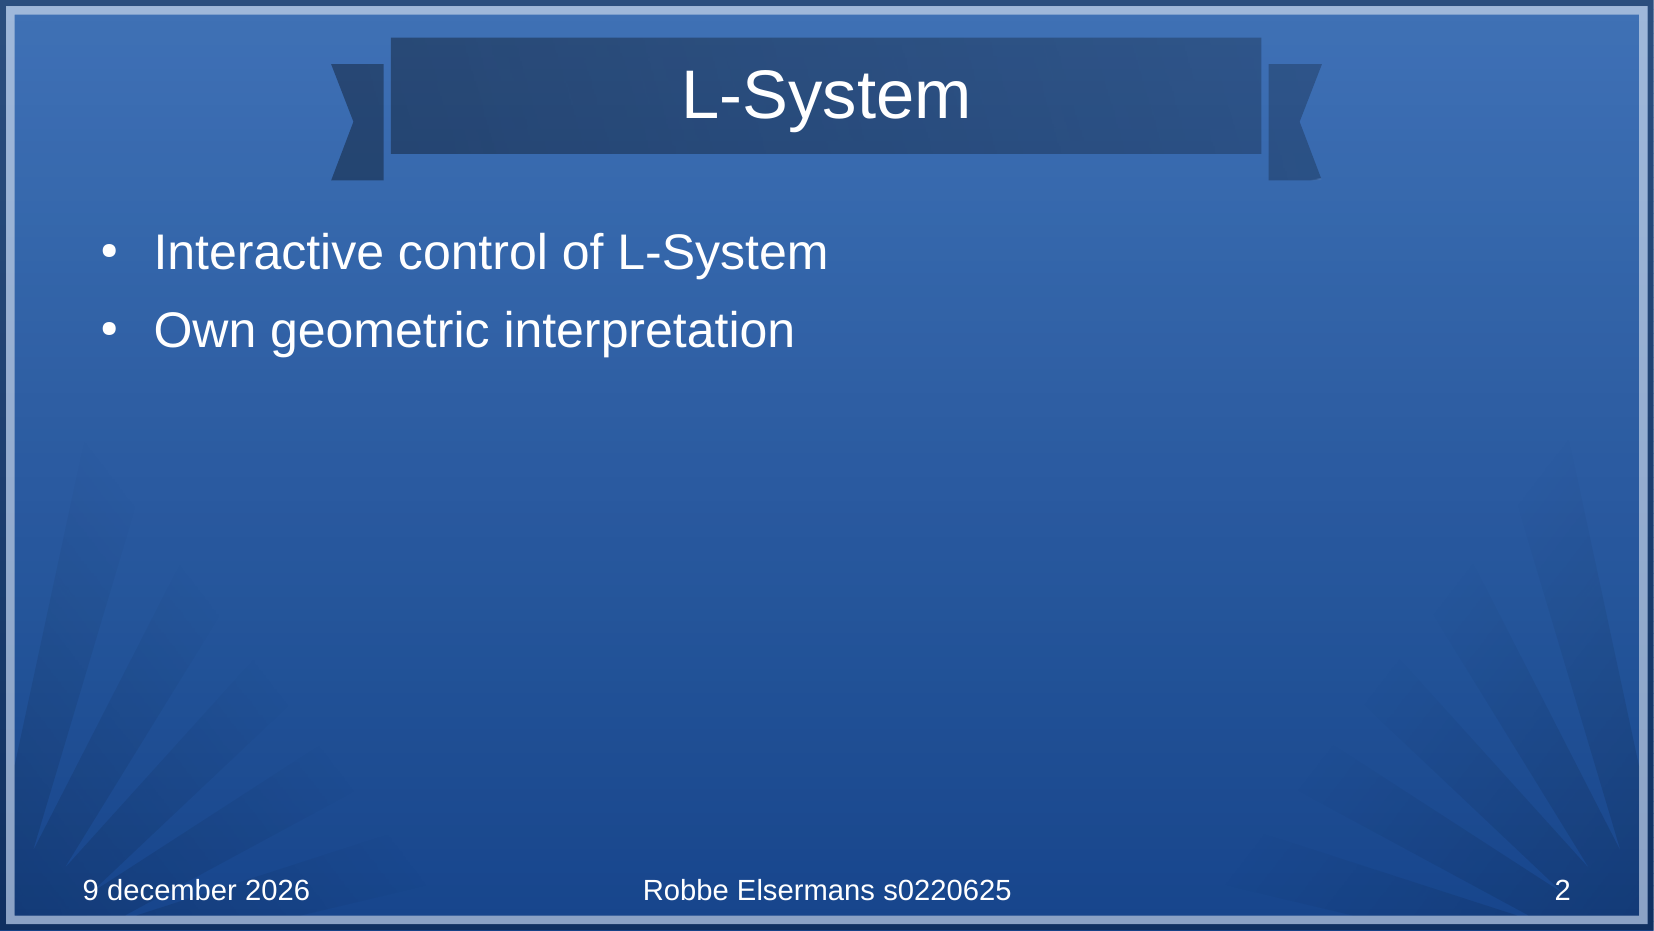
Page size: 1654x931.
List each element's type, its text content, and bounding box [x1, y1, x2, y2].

list Interactive control of L-System Own geometric interpretation [82, 224, 1576, 848]
title L-System [389, 35, 1264, 154]
